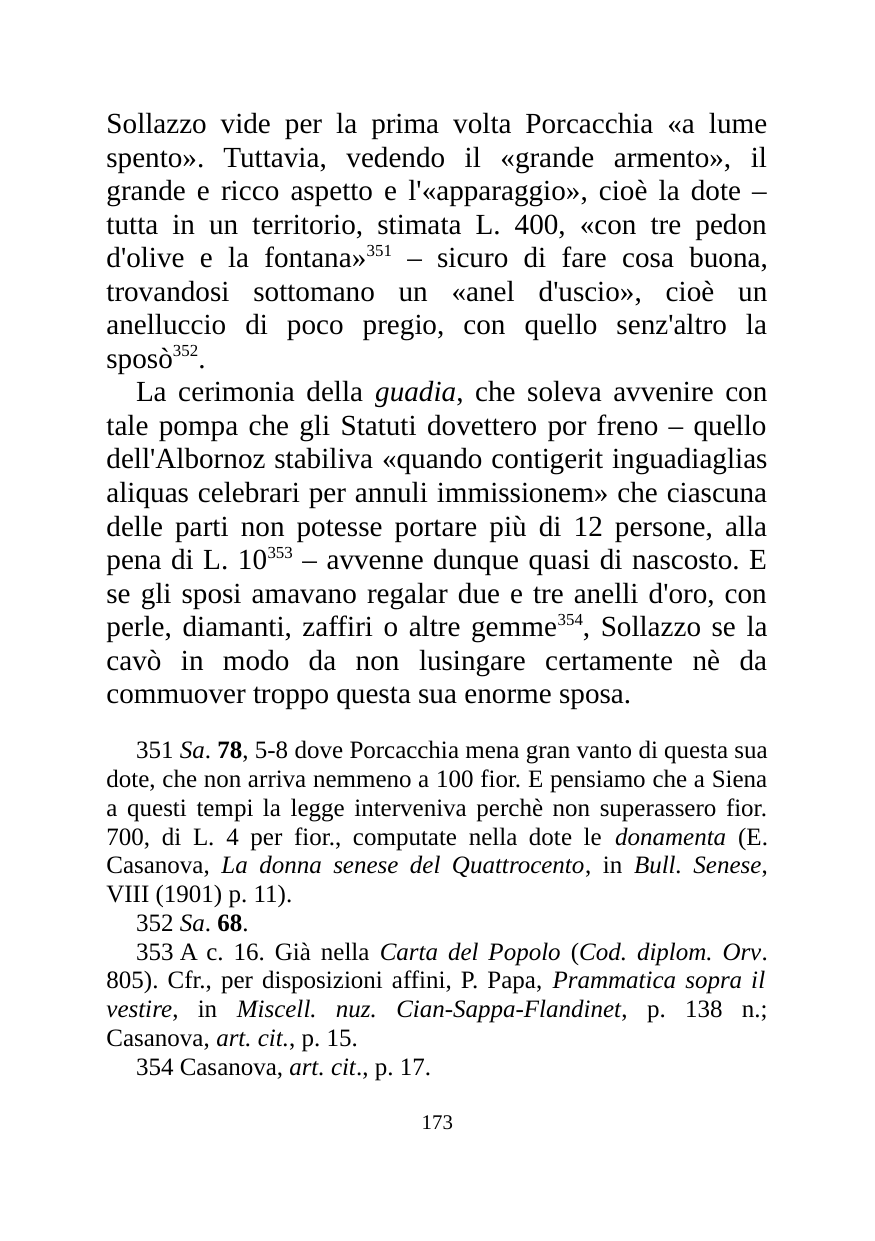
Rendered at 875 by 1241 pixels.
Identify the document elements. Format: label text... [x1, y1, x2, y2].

text Sollazzo vide per la prima volta Porcacchia «a lume spento». Tuttavia, vedendo il «grande armento», il grande e ricco aspetto e l'«apparaggio», cioè la dote – tutta in un territorio, stimata L. 400, «con tre pedon d'olive e la fontana» – sicuro di fare cosa buona, trovandosi sottomano un «anel d'uscio», cioè un anelluccio di poco pregio, con quello senz'altro la sposò. [106, 106, 768, 374]
text Sa. 68. [106, 908, 768, 937]
text La cerimonia della guadia, che soleva avvenire con tale pompa che gli Statuti dovettero por freno – quello dell'Albornoz stabiliva «quando contigerit inguadiaglias aliquas celebrari per annuli immissionem» che ciascuna delle parti non potesse portare più di 12 persone, alla pena di L. 10 – avvenne dunque quasi di nascosto. E se gli sposi amavano regalar due e tre anelli d'oro, con perle, diamanti, zaffiri o altre gemme, Sollazzo se la cavò in modo da non lusingare certamente nè da commuover troppo questa sua enorme sposa. [106, 374, 768, 710]
text Casanova, art. cit., p. 17. [106, 1052, 768, 1080]
text Sa. 78, 5-8 dove Porcacchia mena gran vanto di questa sua dote, che non arriva nemmeno a 100 fior. E pensiamo che a Siena a questi tempi la legge interveniva perchè non superassero fior. 700, di L. 4 per fior., computate nella dote le donamenta (E. Casanova, La donna senese del Quattrocento, in Bull. Senese, VIII (1901) p. 11). [106, 735, 768, 908]
text A c. 16. Già nella Carta del Popolo (Cod. diplom. Orv. 805). Cfr., per disposizioni affini, P. Papa, Prammatica sopra il vestire, in Miscell. nuz. Cian-Sappa-Flandinet, p. 138 n.; Casanova, art. cit., p. 15. [106, 937, 768, 1052]
